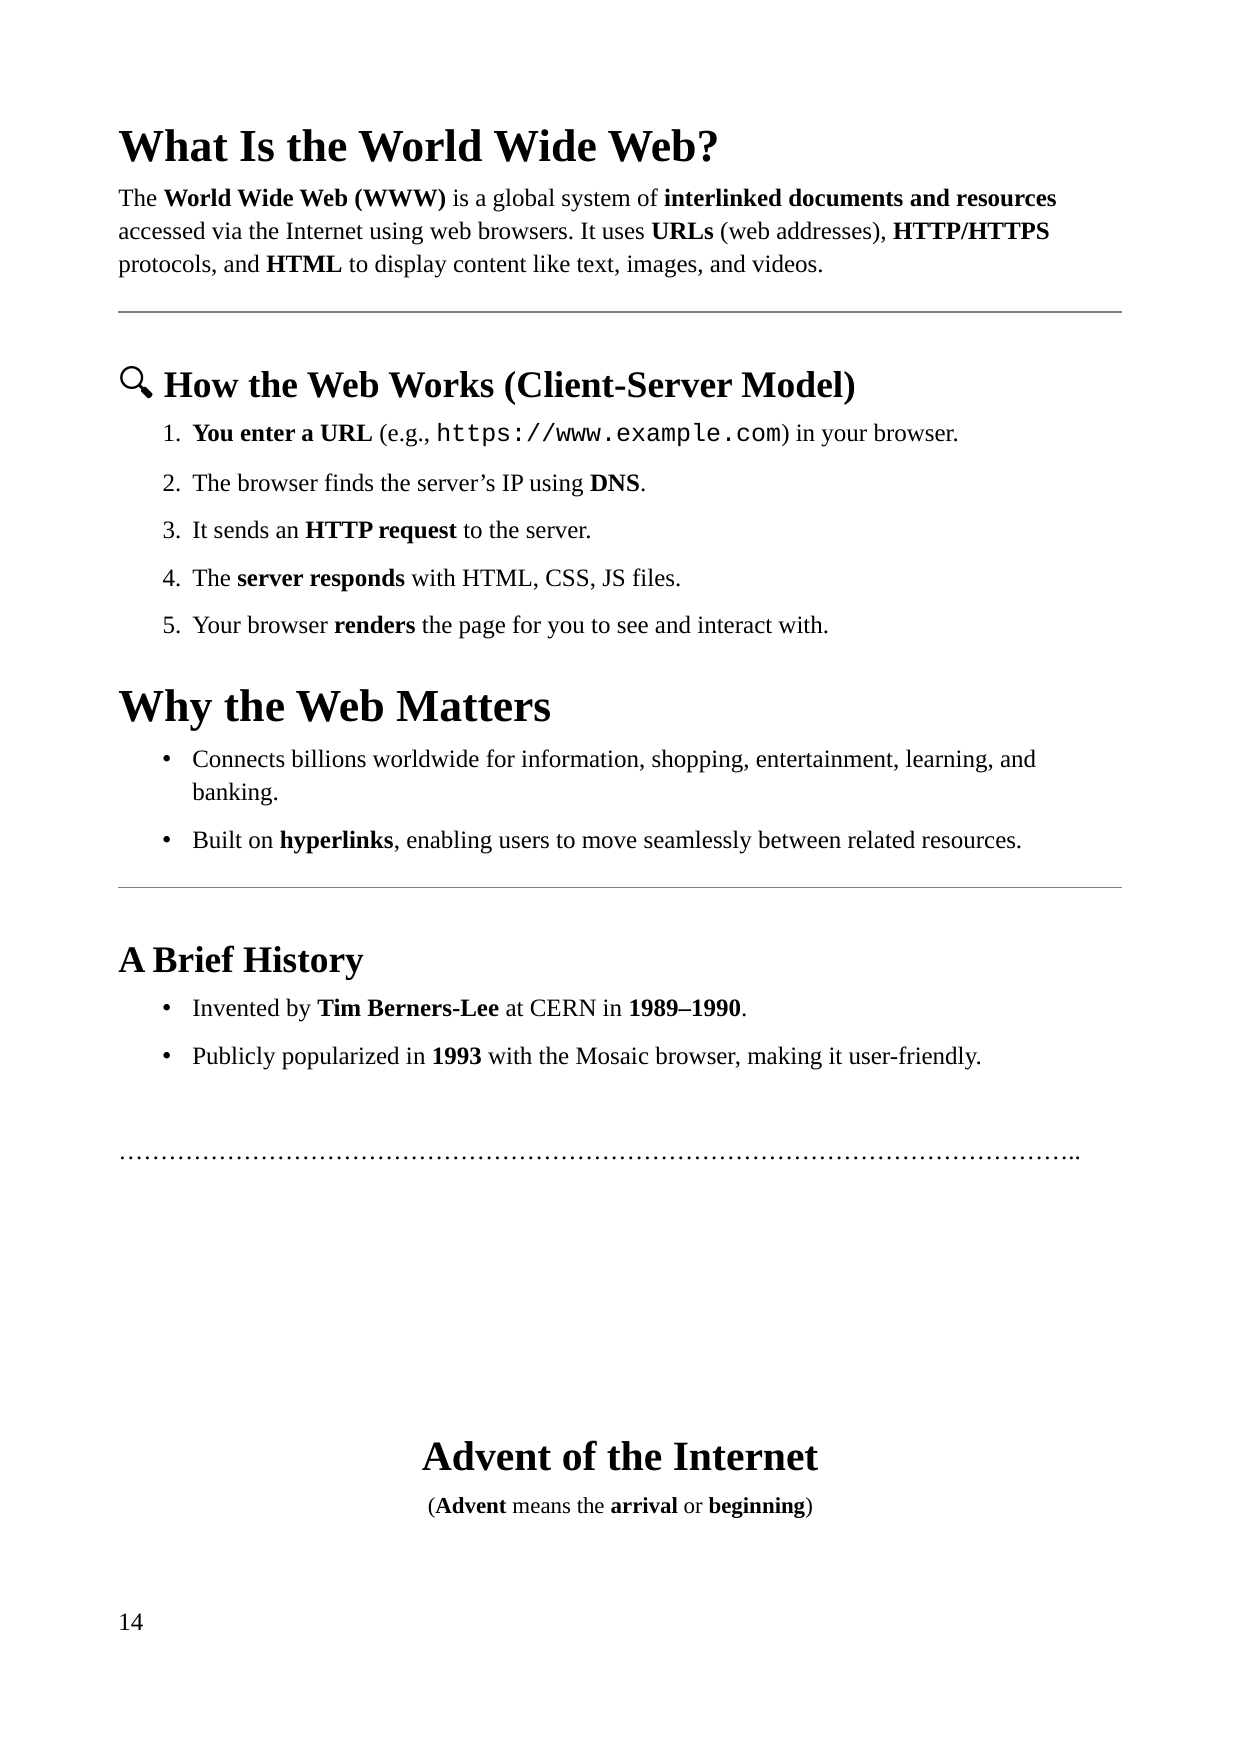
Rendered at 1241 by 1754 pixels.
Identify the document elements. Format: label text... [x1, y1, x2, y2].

subtitle Advent of the Internet [118, 1432, 1122, 1479]
list The browser finds the server’s IP using DNS. [162, 468, 1122, 496]
subtitle Why the Web Matters [118, 679, 1122, 732]
list Publicly popularized in 1993 with the Mosaic browser, making it user-friendly. [162, 1041, 1122, 1069]
subtitle A Brief History [118, 937, 1122, 981]
list Invented by Tim Berners-Lee at CERN in 1989–1990. [162, 993, 1122, 1022]
subtitle What Is the World Wide Web? [118, 118, 1122, 171]
subtitle 🔍 How the Web Works (Client-Server Model) [118, 362, 1122, 405]
list Your browser renders the page for you to see and interact with. [162, 611, 1122, 639]
list The server responds with HTML, CSS, JS files. [162, 563, 1122, 592]
list It sends an HTTP request to the server. [162, 515, 1122, 544]
list Built on hyperlinks, enabling users to move seamlessly between related resources. [162, 825, 1122, 853]
text (Advent means the arrival or beginning) [118, 1492, 1122, 1518]
text …………………………………………………………………………………………………….. [118, 1136, 1122, 1297]
text The World Wide Web (WWW) is a global system of interlinked documents and resources accessed via the Internet using web browsers. It uses URLs (web addresses), HTTP/HTTPS protocols, and HTML to display content like text, images, and videos. [118, 183, 1122, 278]
list Connects billions worldwide for information, shopping, entertainment, learning, and banking. [162, 744, 1122, 806]
list You enter a URL (e.g., https://www.example.com) in your browser. [162, 418, 1122, 448]
